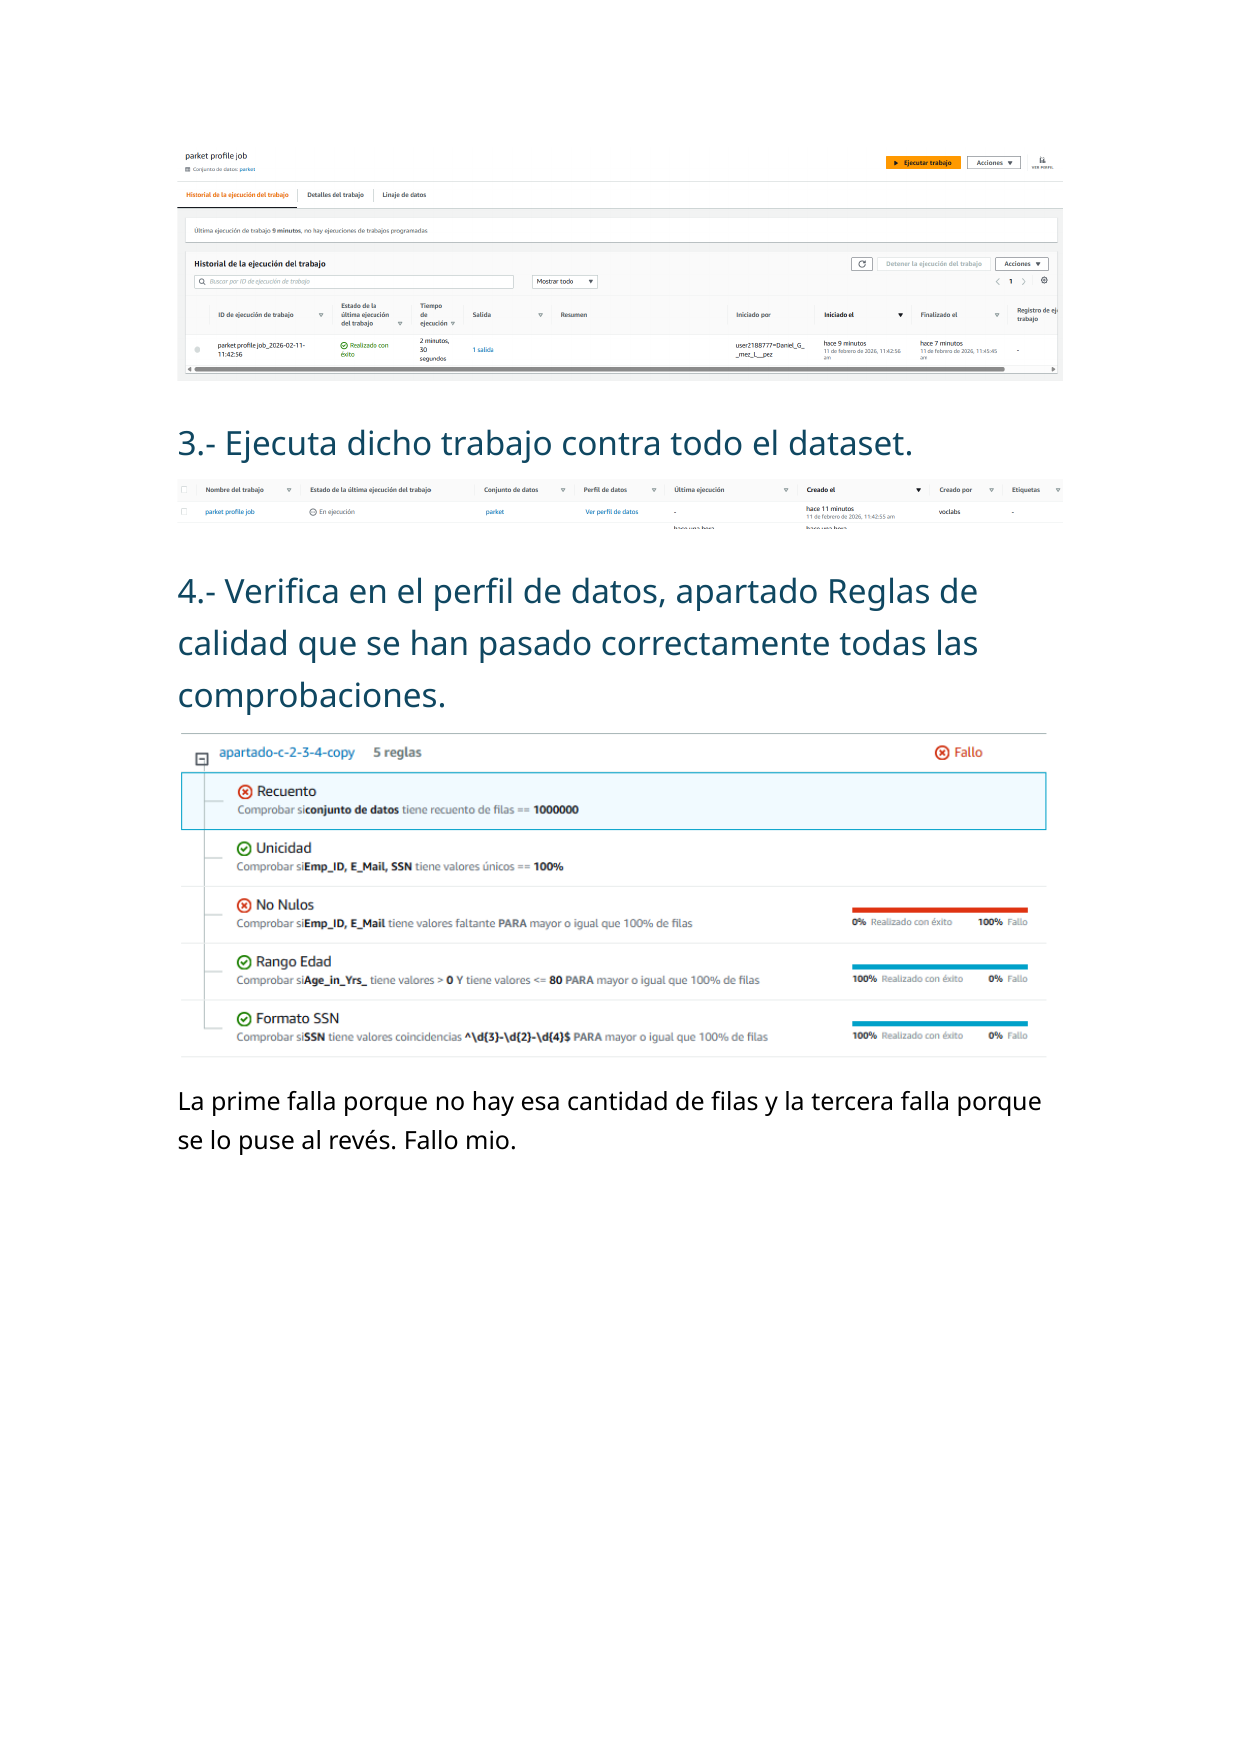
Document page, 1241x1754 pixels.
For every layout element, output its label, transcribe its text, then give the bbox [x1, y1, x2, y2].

subtitle 3.- Ejecuta dicho trabajo contra todo el dataset. [177, 419, 1063, 465]
text La prime falla porque no hay esa cantidad de filas y la tercera falla porque se lo puse al revés. Fallo mio. [177, 1079, 1063, 1157]
subtitle 4.- Verifica en el perfil de datos, apartado Reglas de calidad que se han pasado correctamente todas las comprobaciones. [177, 567, 1063, 717]
